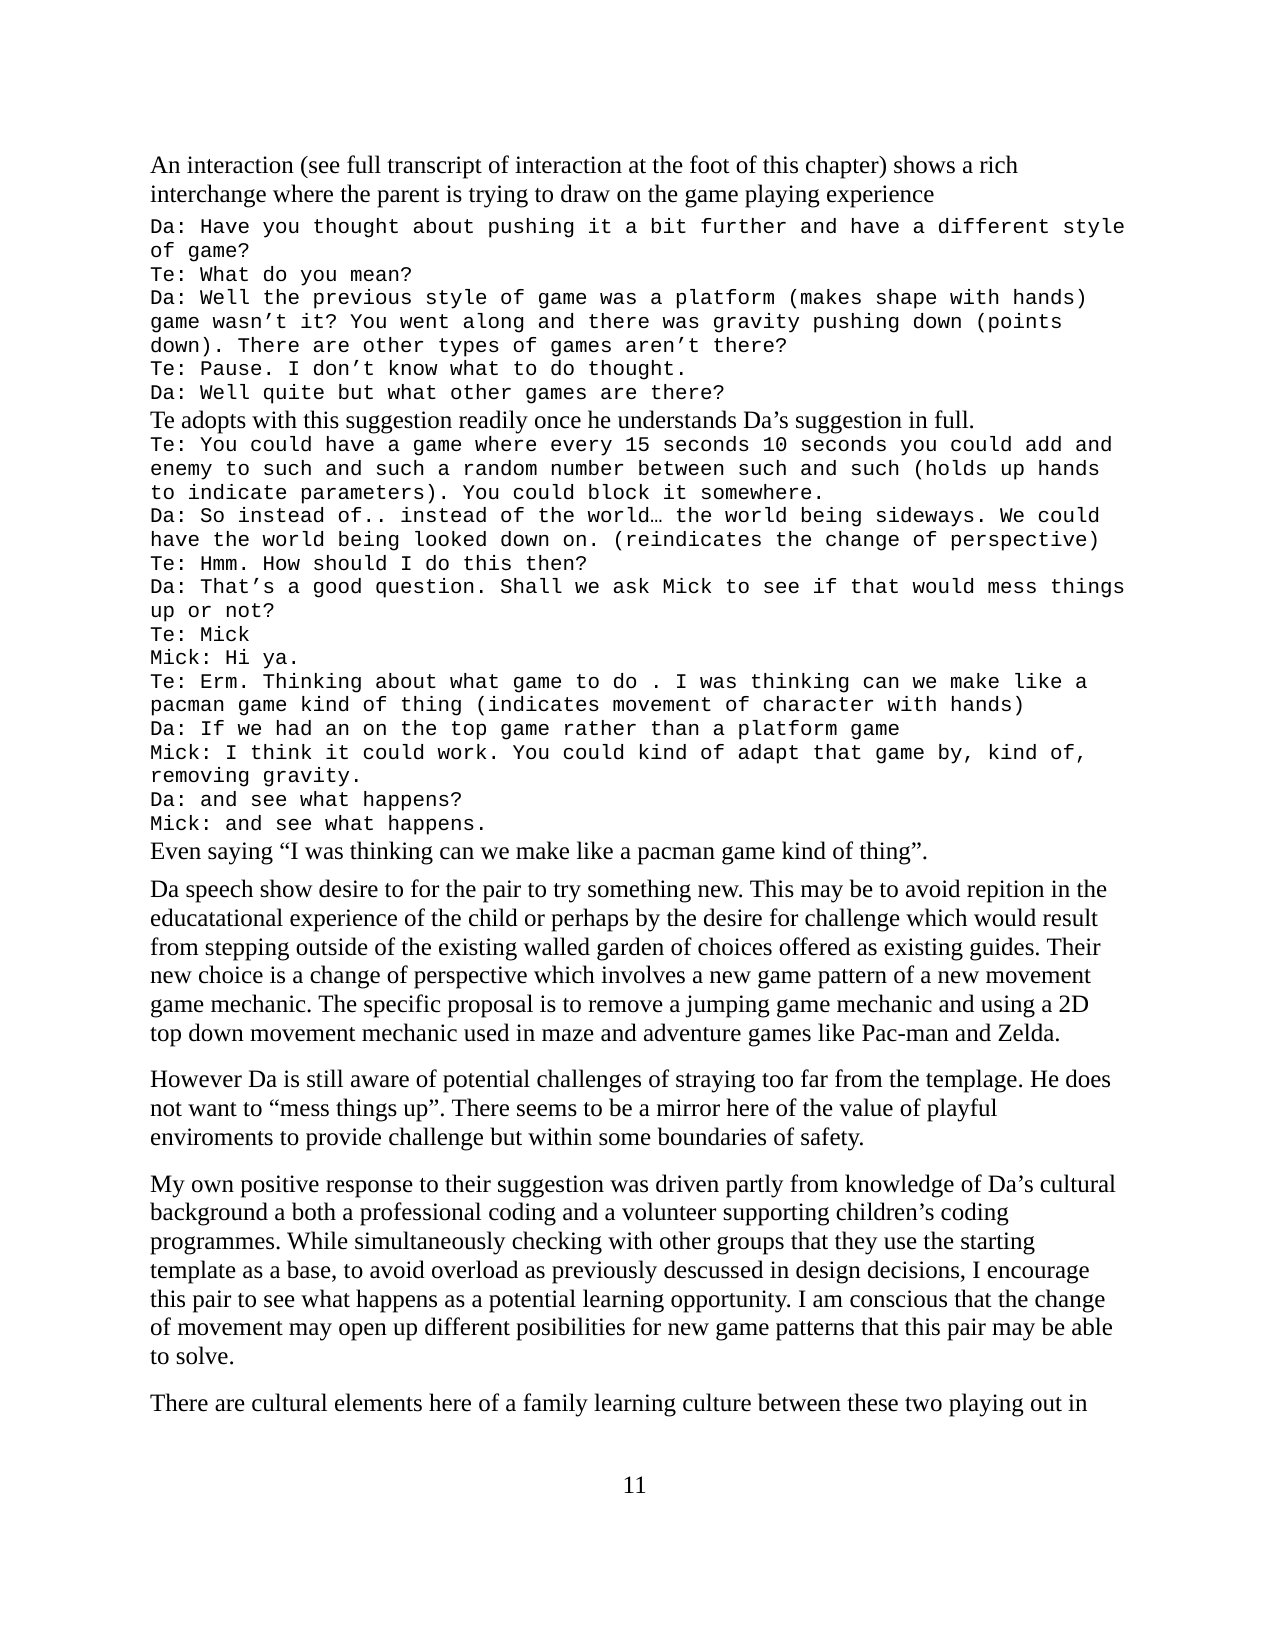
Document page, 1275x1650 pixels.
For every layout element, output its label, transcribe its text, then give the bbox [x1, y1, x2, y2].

text Even saying “I was thinking can we make like a pacman game kind of thing”. [150, 836, 1125, 865]
text Da: If we had an on the top game rather than a platform game [150, 718, 1125, 742]
text An interaction (see full transcript of interaction at the foot of this chapter) shows a rich interchange where the parent is trying to draw on the game playing experience [150, 150, 1125, 207]
text However Da is still aware of potential challenges of straying too far from the templage. He does not want to “mess things up”. There seems to be a mirror here of the value of playful enviroments to provide challenge but within some boundaries of safety. [150, 1064, 1125, 1151]
text Da: That’s a good question. Shall we ask Mick to see if that would mess things up or not? [150, 576, 1125, 623]
text There are cultural elements here of a family learning culture between these two playing out in [150, 1388, 1125, 1417]
text My own positive response to their suggestion was driven partly from knowledge of Da’s cultural background a both a professional coding and a volunteer supporting children’s coding programmes. While simultaneously checking with other groups that they use the starting template as a base, to avoid overload as previously descussed in design decisions, I encourage this pair to see what happens as a potential learning opportunity. I am conscious that the change of movement may open up different posibilities for new game patterns that this pair may be able to solve. [150, 1169, 1125, 1370]
text Te: What do you mean? [150, 264, 1125, 287]
text Te adopts with this suggestion readily once he understands Da’s suggestion in full. [150, 406, 1125, 434]
text Te: Mick [150, 623, 1125, 647]
text Mick: I think it could work. You could kind of adapt that game by, kind of, removing gravity. [150, 742, 1125, 789]
text Te: Pause. I don’t know what to do thought. [150, 358, 1125, 382]
text Da: Well quite but what other games are there? [150, 382, 1125, 406]
text Te: You could have a game where every 15 seconds 10 seconds you could add and enemy to such and such a random number between such and such (holds up hands to indicate parameters). You could block it somewhere. [150, 434, 1125, 505]
text Mick: and see what happens. [150, 813, 1125, 836]
text Da: and see what happens? [150, 789, 1125, 813]
text Da speech show desire to for the pair to try something new. This may be to avoid repition in the educatational experience of the child or perhaps by the desire for challenge which would result from stepping outside of the existing walled garden of choices offered as existing guides. Their new choice is a change of perspective which involves a new game pattern of a new movement game mechanic. The specific proposal is to remove a jumping game mechanic and using a 2D top down movement mechanic used in maze and adventure games like Pac-man and Zelda. [150, 874, 1125, 1047]
text Mick: Hi ya. [150, 647, 1125, 671]
text Te: Erm. Thinking about what game to do . I was thinking can we make like a pacman game kind of thing (indicates movement of character with hands) [150, 671, 1125, 718]
text Te: Hmm. How should I do this then? [150, 553, 1125, 576]
text Da: Well the previous style of game was a platform (makes shape with hands) game wasn’t it? You went along and there was gravity pushing down (points down). There are other types of games aren’t there? [150, 287, 1125, 358]
text Da: Have you thought about pushing it a bit further and have a different style of game? [150, 216, 1125, 264]
text Da: So instead of.. instead of the world… the world being sideways. We could have the world being looked down on. (reindicates the change of perspective) [150, 505, 1125, 553]
